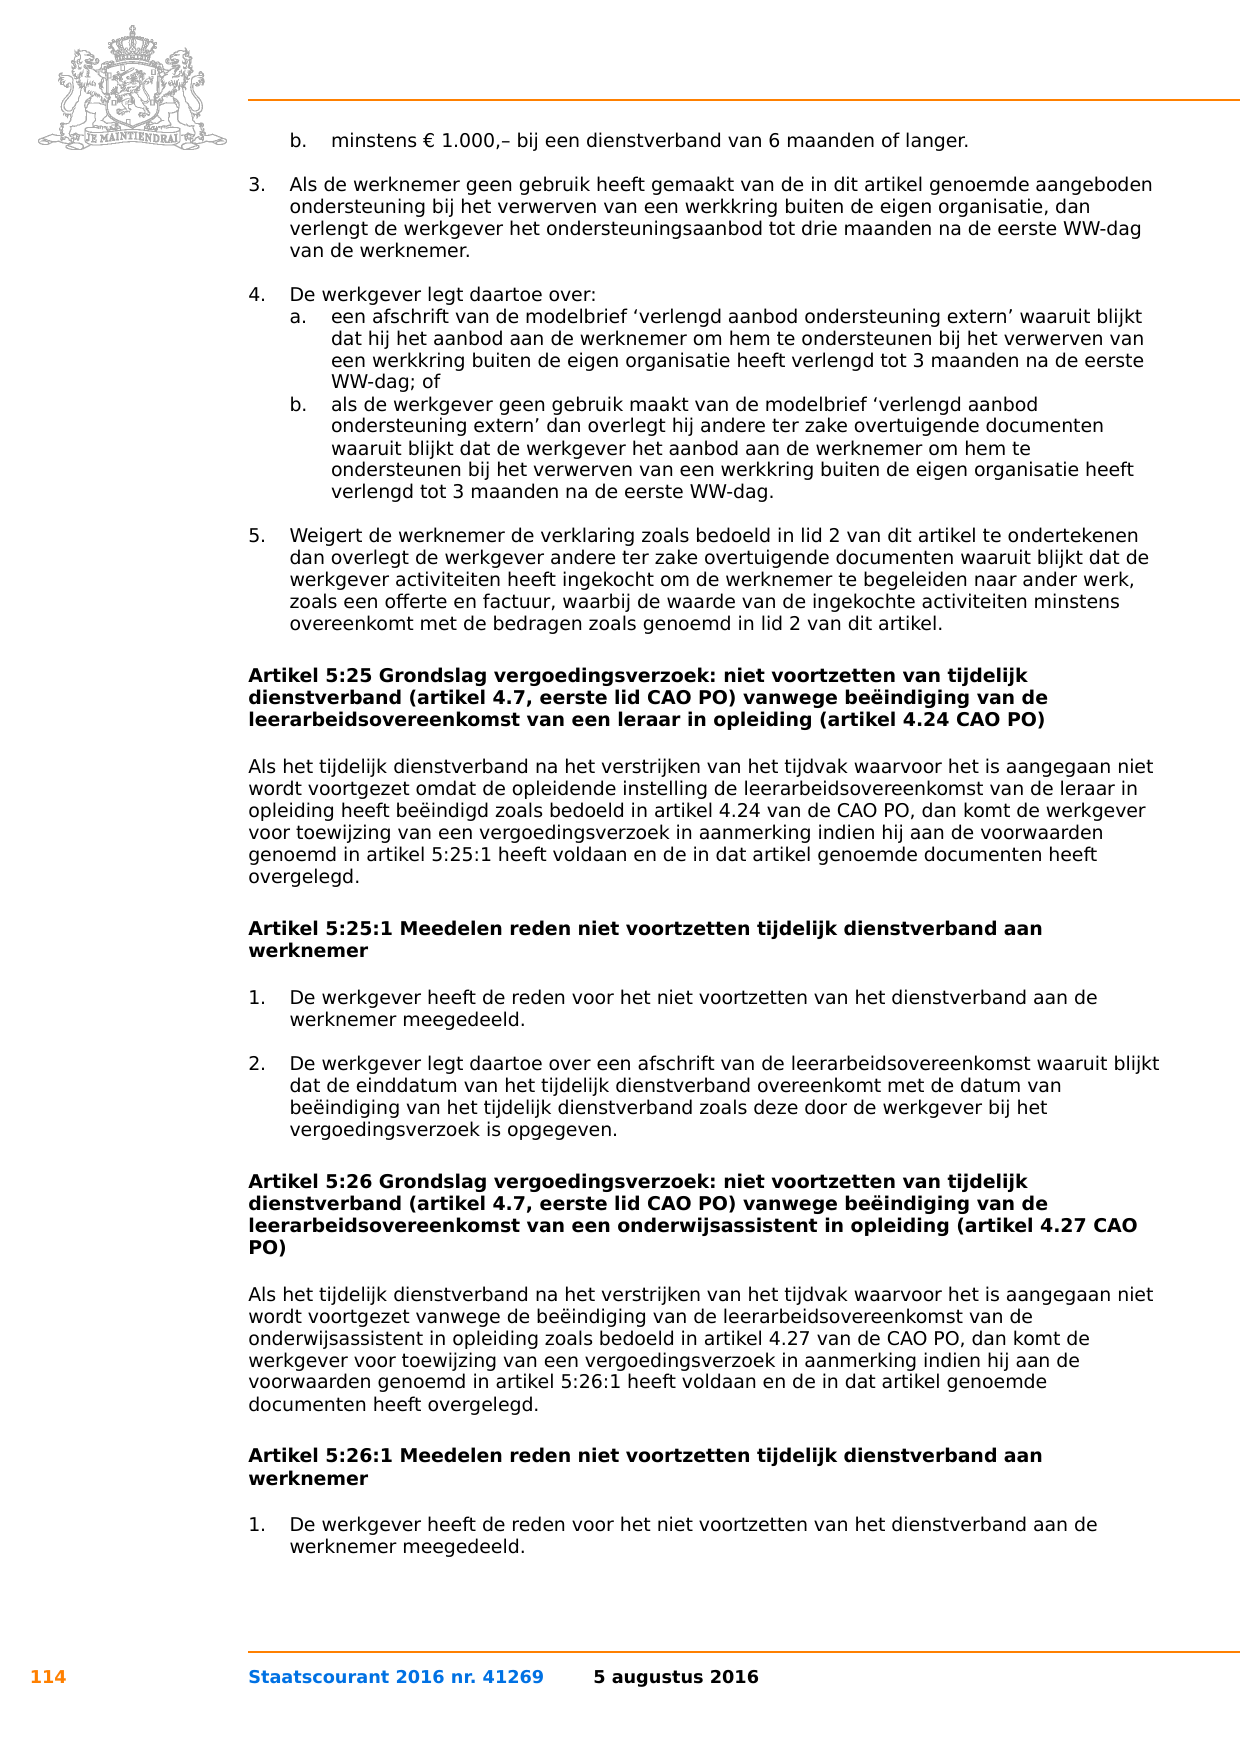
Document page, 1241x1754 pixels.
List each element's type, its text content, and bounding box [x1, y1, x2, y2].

picture [38, 25, 227, 150]
text 1. De werkgever heeft de reden voor het niet voortzetten van het dienstverband aan de werknemer meegedeeld. [248, 1514, 1163, 1558]
text b. als de werkgever geen gebruik maakt van de modelbrief ‘verlengd aanbod ondersteuning extern’ dan overlegt hij andere ter zake overtuigende documenten waaruit blijkt dat de werkgever het aanbod aan de werknemer om hem te ondersteunen bij het verwerven van een werkkring buiten de eigen organisatie heeft verlengd tot 3 maanden na de eerste WW-dag. [289, 393, 1163, 503]
text Als het tijdelijk dienstverband na het verstrijken van het tijdvak waarvoor het is aangegaan niet wordt voortgezet vanwege de beëindiging van de leerarbeidsovereenkomst van de onderwijsassistent in opleiding zoals bedoeld in artikel 4.27 van de CAO PO, dan komt de werkgever voor toewijzing van een vergoedingsverzoek in aanmerking indien hij aan de voorwaarden genoemd in artikel 5:26:1 heeft voldaan en de in dat artikel genoemde documenten heeft overgelegd. [248, 1283, 1163, 1415]
text 3. Als de werknemer geen gebruik heeft gemaakt van de in dit artikel genoemde aangeboden ondersteuning bij het verwerven van een werkkring buiten de eigen organisatie, dan verlengt de werkgever het ondersteuningsaanbod tot drie maanden na de eerste WW-dag van de werknemer. [248, 174, 1163, 262]
text a. een afschrift van de modelbrief ‘verlengd aanbod ondersteuning extern’ waaruit blijkt dat hij het aanbod aan de werknemer om hem te ondersteunen bij het verwerven van een werkkring buiten de eigen organisatie heeft verlengd tot 3 maanden na de eerste WW-dag; of [289, 306, 1163, 393]
subtitle Artikel 5:25:1 Meedelen reden niet voortzetten tijdelijk dienstverband aan werknemer [248, 918, 1163, 962]
text Als het tijdelijk dienstverband na het verstrijken van het tijdvak waarvoor het is aangegaan niet wordt voortgezet omdat de opleidende instelling de leerarbeidsovereenkomst van de leraar in opleiding heeft beëindigd zoals bedoeld in artikel 4.24 van de CAO PO, dan komt de werkgever voor toewijzing van een vergoedingsverzoek in aanmerking indien hij aan de voorwaarden genoemd in artikel 5:25:1 heeft voldaan en de in dat artikel genoemde documenten heeft overgelegd. [248, 756, 1163, 888]
text 5. Weigert de werknemer de verklaring zoals bedoeld in lid 2 van dit artikel te ondertekenen dan overlegt de werkgever andere ter zake overtuigende documenten waaruit blijkt dat de werkgever activiteiten heeft ingekocht om de werknemer te begeleiden naar ander werk, zoals een offerte en factuur, waarbij de waarde van de ingekochte activiteiten minstens overeenkomt met de bedragen zoals genoemd in lid 2 van dit artikel. [248, 525, 1163, 635]
subtitle Artikel 5:25 Grondslag vergoedingsverzoek: niet voortzetten van tijdelijk dienstverband (artikel 4.7, eerste lid CAO PO) vanwege beëindiging van de leerarbeidsovereenkomst van een leraar in opleiding (artikel 4.24 CAO PO) [248, 665, 1163, 731]
text b. minstens € 1.000,– bij een dienstverband van 6 maanden of langer. [289, 130, 1163, 152]
subtitle Artikel 5:26:1 Meedelen reden niet voortzetten tijdelijk dienstverband aan werknemer [248, 1445, 1163, 1489]
text 2. De werkgever legt daartoe over een afschrift van de leerarbeidsovereenkomst waaruit blijkt dat de einddatum van het tijdelijk dienstverband overeenkomt met de datum van beëindiging van het tijdelijk dienstverband zoals deze door de werkgever bij het vergoedingsverzoek is opgegeven. [248, 1053, 1163, 1141]
subtitle Artikel 5:26 Grondslag vergoedingsverzoek: niet voortzetten van tijdelijk dienstverband (artikel 4.7, eerste lid CAO PO) vanwege beëindiging van de leerarbeidsovereenkomst van een onderwijsassistent in opleiding (artikel 4.27 CAO PO) [248, 1171, 1163, 1258]
text 1. De werkgever heeft de reden voor het niet voortzetten van het dienstverband aan de werknemer meegedeeld. [248, 987, 1163, 1031]
text 4. De werkgever legt daartoe over: [248, 283, 1163, 306]
